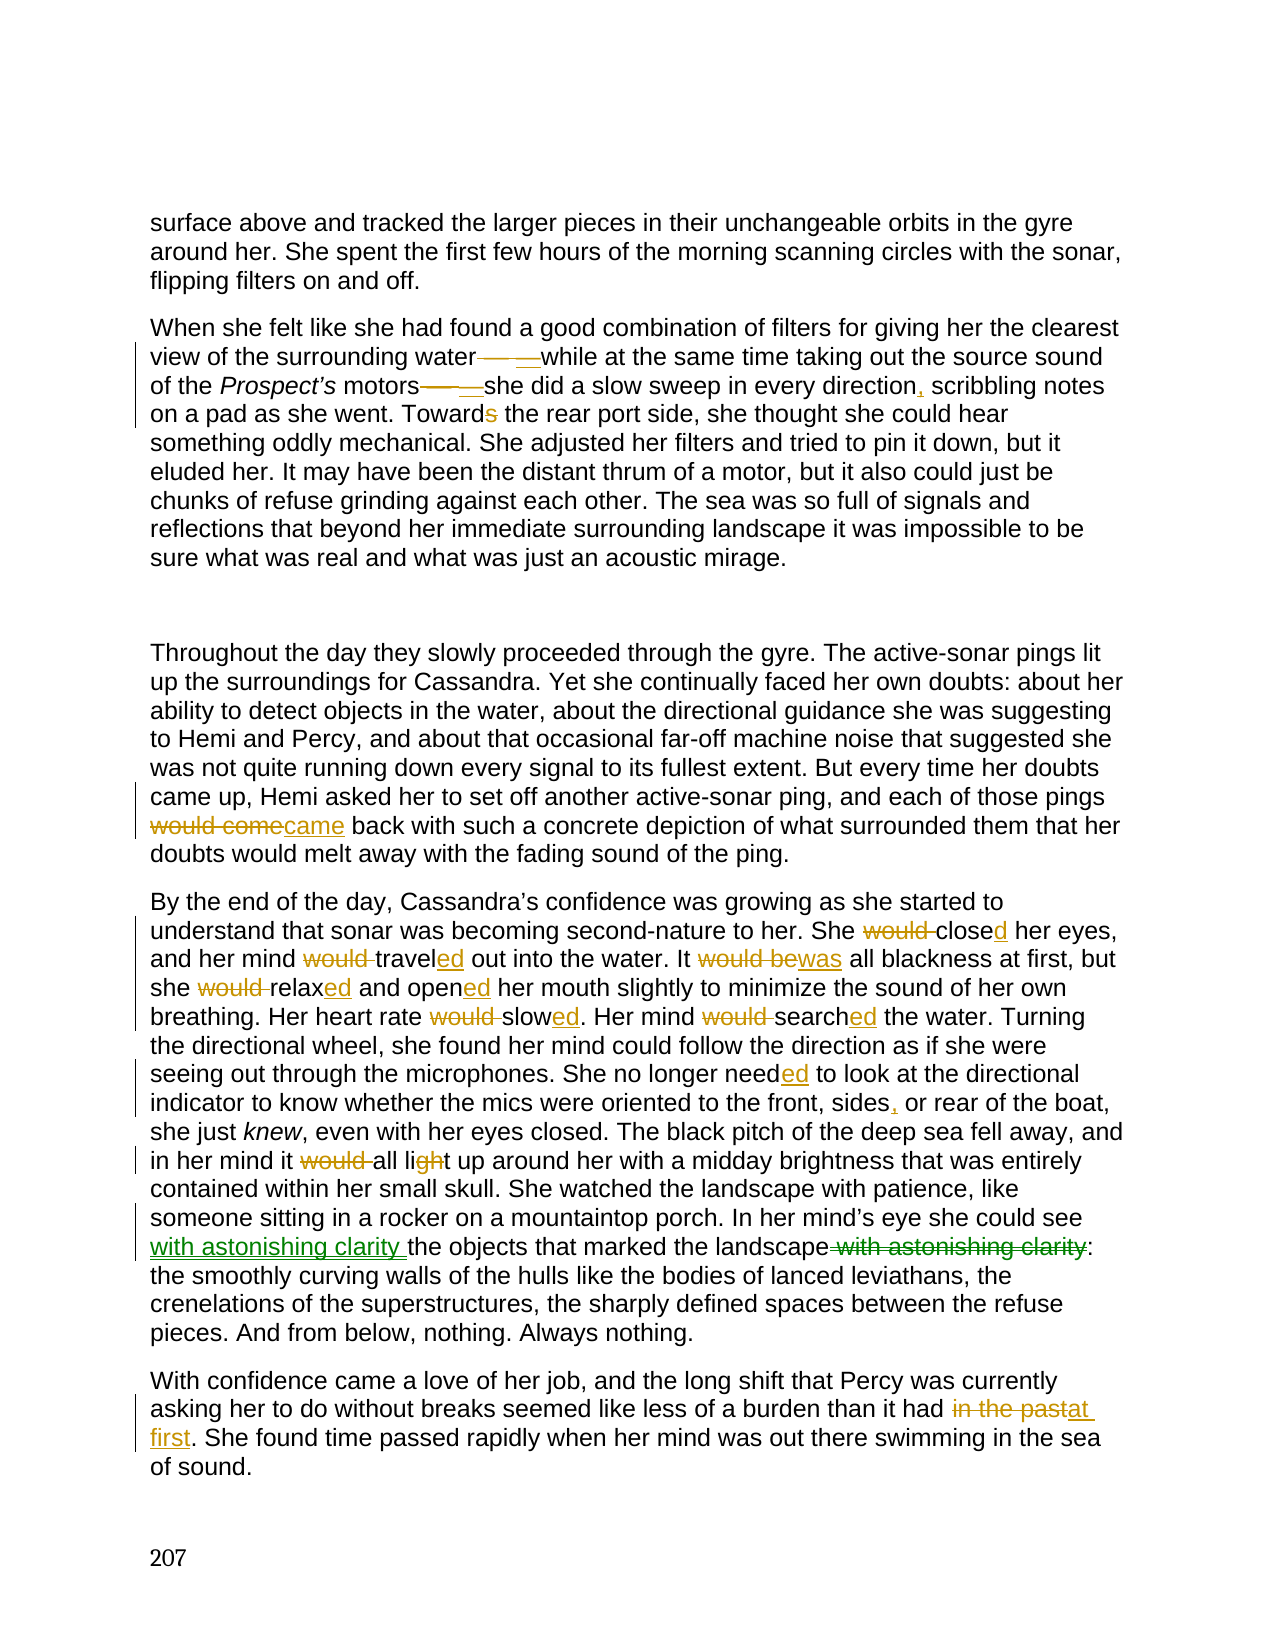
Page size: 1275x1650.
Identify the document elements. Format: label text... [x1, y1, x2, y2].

text With confidence came a love of her job, and the long shift that Percy was currently asking her to do without breaks seemed like less of a burden than it had at first. She found time passed rapidly when her mind was out there swimming in the sea of sound. [150, 1366, 1125, 1481]
text Throughout the day they slowly proceeded through the gyre. The active-sonar pings lit up the surroundings for Cassandra. Yet she continually faced her own doubts: about her ability to detect objects in the water, about the directional guidance she was suggesting to Hemi and Percy, and about that occasional far-off machine noise that suggested she was not quite running down every signal to its fullest extent. But every time her doubts came up, Hemi asked her to set off another active-sonar ping, and each of those pings came back with such a concrete depiction of what surrounded them that her doubts would melt away with the fading sound of the ping. [150, 638, 1125, 868]
text By the end of the day, Cassandra’s confidence was growing as she started to understand that sonar was becoming second-nature to her. She closed her eyes, and her mind traveled out into the water. It was all blackness at first, but she relaxed and opened her mouth slightly to minimize the sound of her own breathing. Her heart rate slowed. Her mind searched the water. Turning the directional wheel, she found her mind could follow the direction as if she were seeing out through the microphones. She no longer needed to look at the directional indicator to know whether the mics were oriented to the front, sides, or rear of the boat, she just knew, even with her eyes closed. The black pitch of the deep sea fell away, and in her mind it all lit up around her with a midday brightness that was entirely contained within her small skull. She watched the landscape with patience, like someone sitting in a rocker on a mountaintop porch. In her mind’s eye she could see with astonishing clarity the objects that marked the landscape: the smoothly curving walls of the hulls like the bodies of lanced leviathans, the crenelations of the superstructures, the sharply defined spaces between the refuse pieces. And from below, nothing. Always nothing. [150, 887, 1125, 1347]
text surface above and tracked the larger pieces in their unchangeable orbits in the gyre around her. She spent the first few hours of the morning scanning circles with the sonar, flipping filters on and off. [150, 208, 1125, 294]
text When she felt like she had found a good combination of filters for giving her the clearest view of the surrounding water—while at the same time taking out the source sound of the Prospect’s motors—she did a slow sweep in every direction, scribbling notes on a pad as she went. Toward the rear port side, she thought she could hear something oddly mechanical. She adjusted her filters and tried to pin it down, but it eluded her. It may have been the distant thrum of a motor, but it also could just be chunks of refuse grinding against each other. The sea was so full of signals and reflections that beyond her immediate surrounding landscape it was impossible to be sure what was real and what was just an acoustic mirage. [150, 313, 1125, 572]
